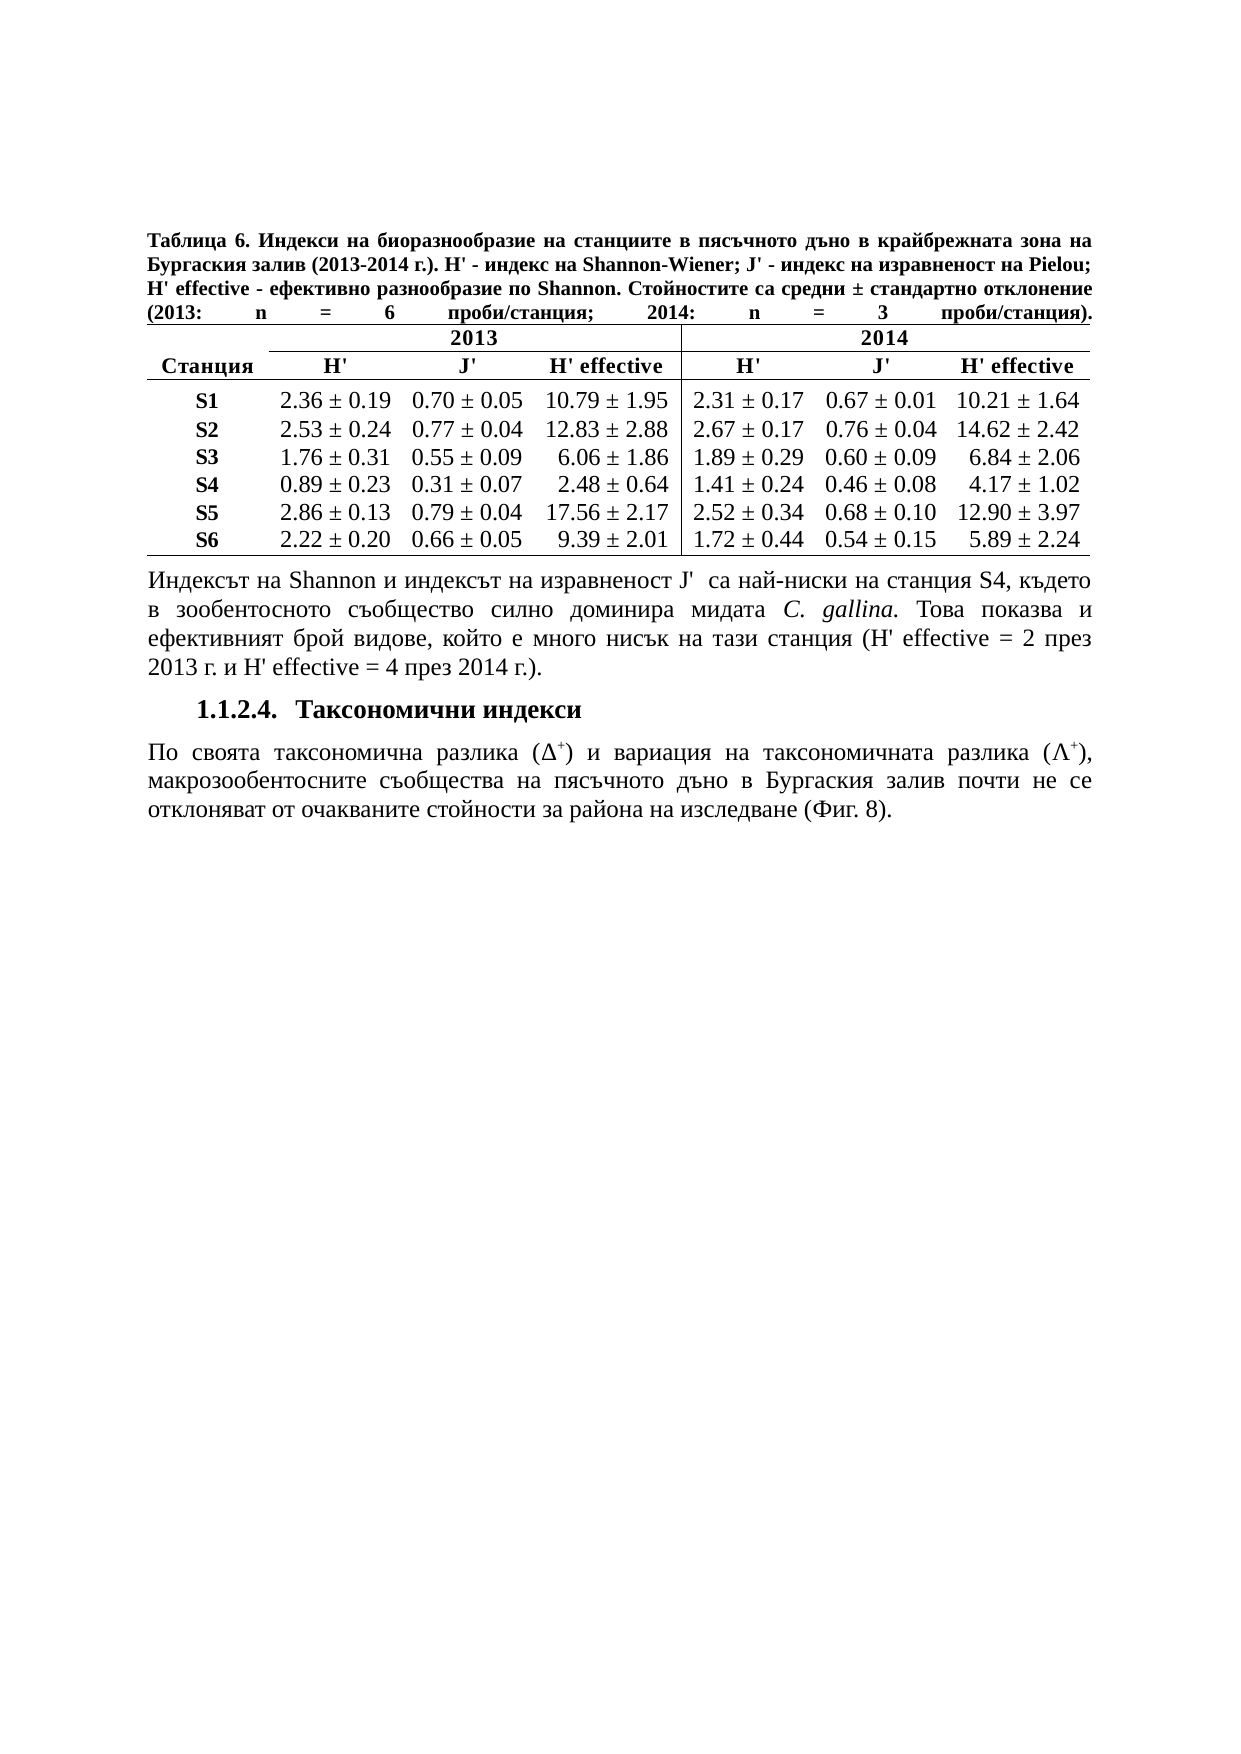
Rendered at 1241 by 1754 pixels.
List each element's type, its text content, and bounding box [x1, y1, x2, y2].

subtitle Таксономични индекси [266, 693, 1093, 724]
text По своята таксономична разлика (Δ+) и вариация на таксономичната разлика (Λ+), макрозообентосните съобщества на пясъчното дъно в Бургаския залив почти не се отклоняват от очакваните стойности за района на изследване (Фиг. 8). [148, 737, 1093, 823]
text Индексът на Shannon и индексът на изравненост J' са най-ниски на станция S4, където в зообентосното съобщество силно доминира мидата C. gallina. Това показва и ефективният брой видове, който е много нисък на тази станция (H' effective = 2 през 2013 г. и H' effective = 4 през 2014 г.). [148, 557, 1093, 681]
text [147, 207, 1093, 228]
text Таблица 6. Индекси на биоразнообразие на станциите в пясъчното дъно в крайбрежната зона на Бургаския залив (2013-2014 г.). H' - индекс на Shannon-Wiener; J' - индекс на изравненост на Pielou; H' effective - ефективно разнообразие по Shannon. Стойностите са средни ± стандартно отклонение (2013: n = 6 проби/станция; 2014: n = 3 проби/станция). [147, 228, 1093, 557]
